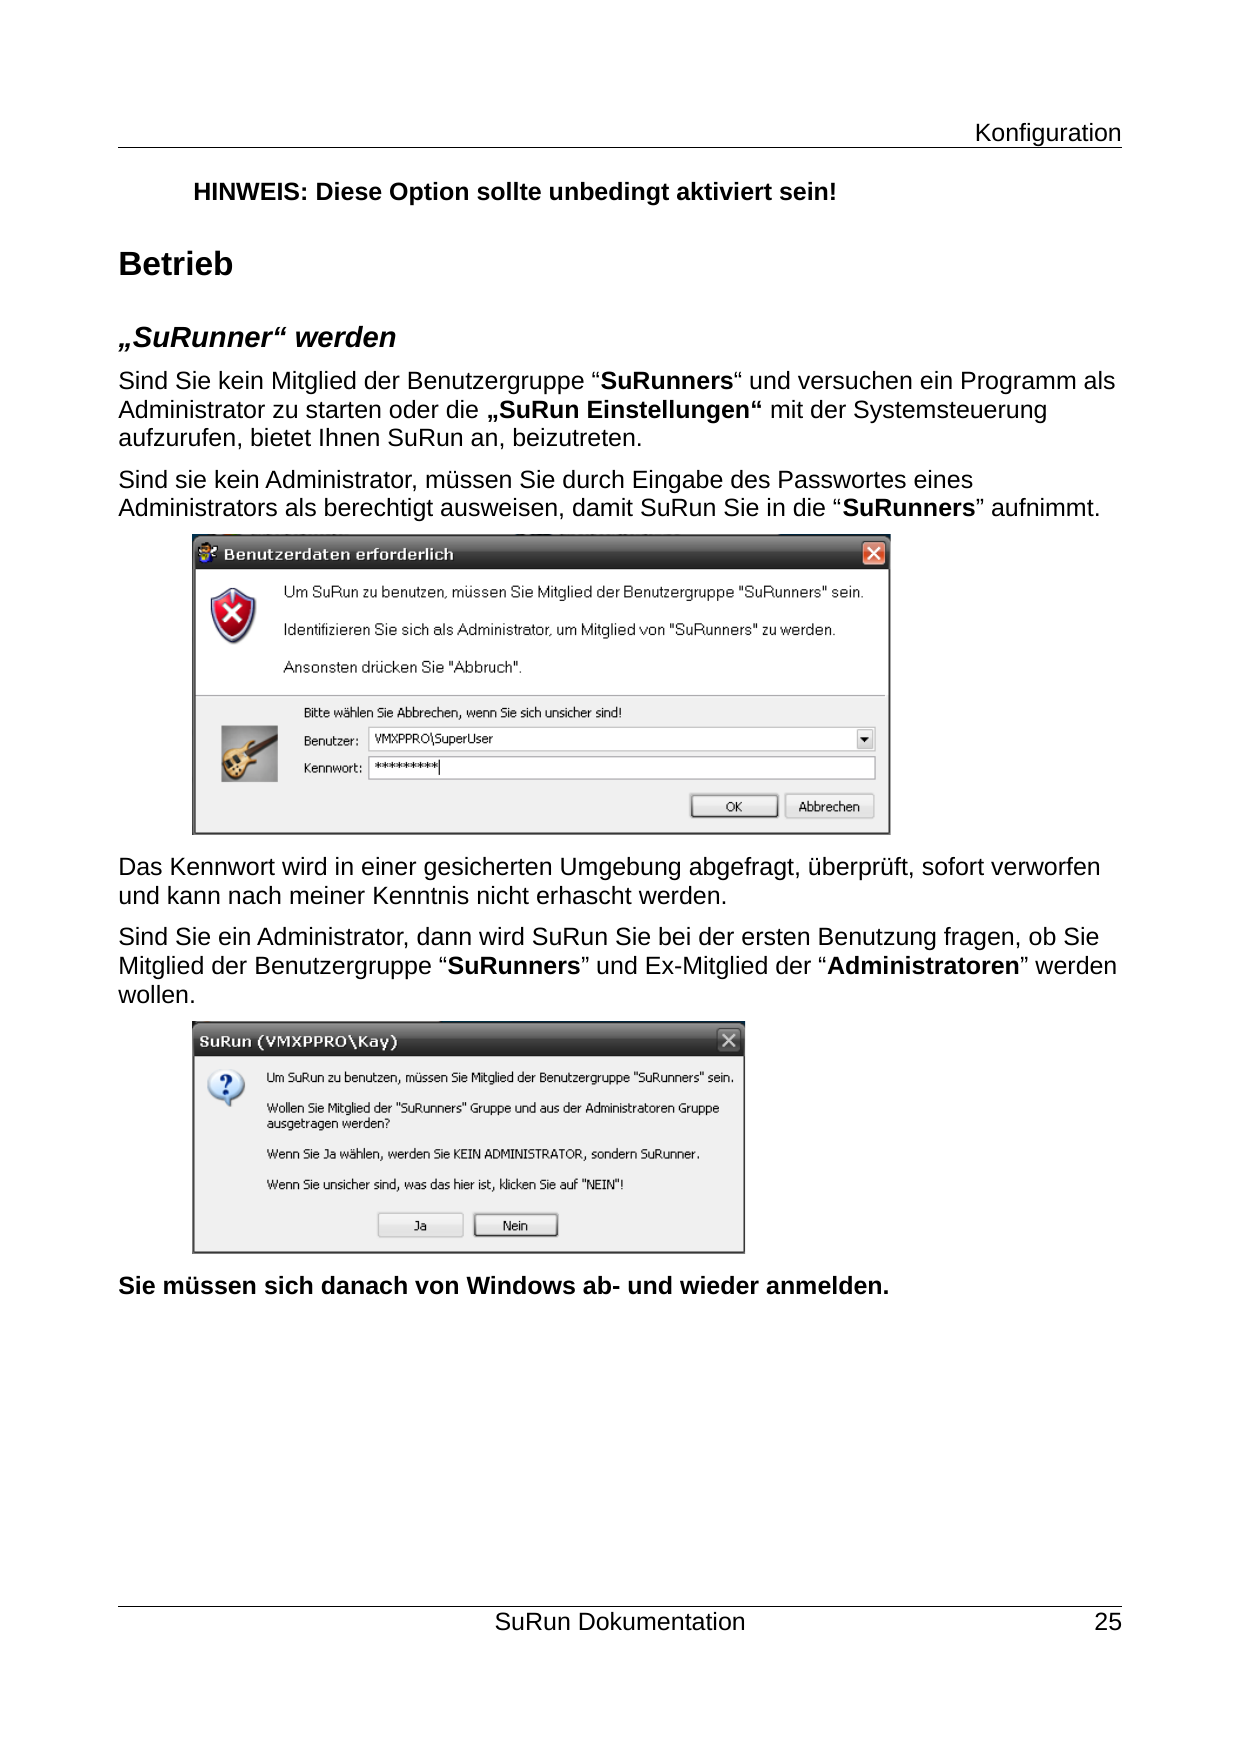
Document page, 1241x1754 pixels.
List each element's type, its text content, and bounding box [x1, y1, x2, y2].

text Das Kennwort wird in einer gesicherten Umgebung abgefragt, überprüft, sofort verworfen und kann nach meiner Kenntnis nicht erhascht werden. [118, 852, 1122, 910]
picture [192, 534, 891, 835]
text Sind sie kein Administrator, müssen Sie durch Eingabe des Passwortes eines Administrators als berechtigt ausweisen, damit SuRun Sie in die “SuRunners” aufnimmt. [118, 464, 1122, 522]
picture [192, 1021, 746, 1254]
subtitle Betrieb [118, 244, 1122, 282]
text Sie müssen sich danach von Windows ab- und wieder anmelden. [118, 1271, 1122, 1300]
list HINWEIS: Diese Option sollte unbedingt aktiviert sein! [156, 177, 1122, 206]
subtitle „SuRunner“ werden [118, 320, 1122, 353]
text Sind Sie kein Mitglied der Benutzergruppe “SuRunners“ und versuchen ein Programm als Administrator zu starten oder die „SuRun Einstellungen“ mit der Systemsteuerung aufzurufen, bietet Ihnen SuRun an, beizutreten. [118, 366, 1122, 452]
text Sind Sie ein Administrator, dann wird SuRun Sie bei der ersten Benutzung fragen, ob Sie Mitglied der Benutzergruppe “SuRunners” und Ex-Mitglied der “Administratoren” werden wollen. [118, 922, 1122, 1009]
